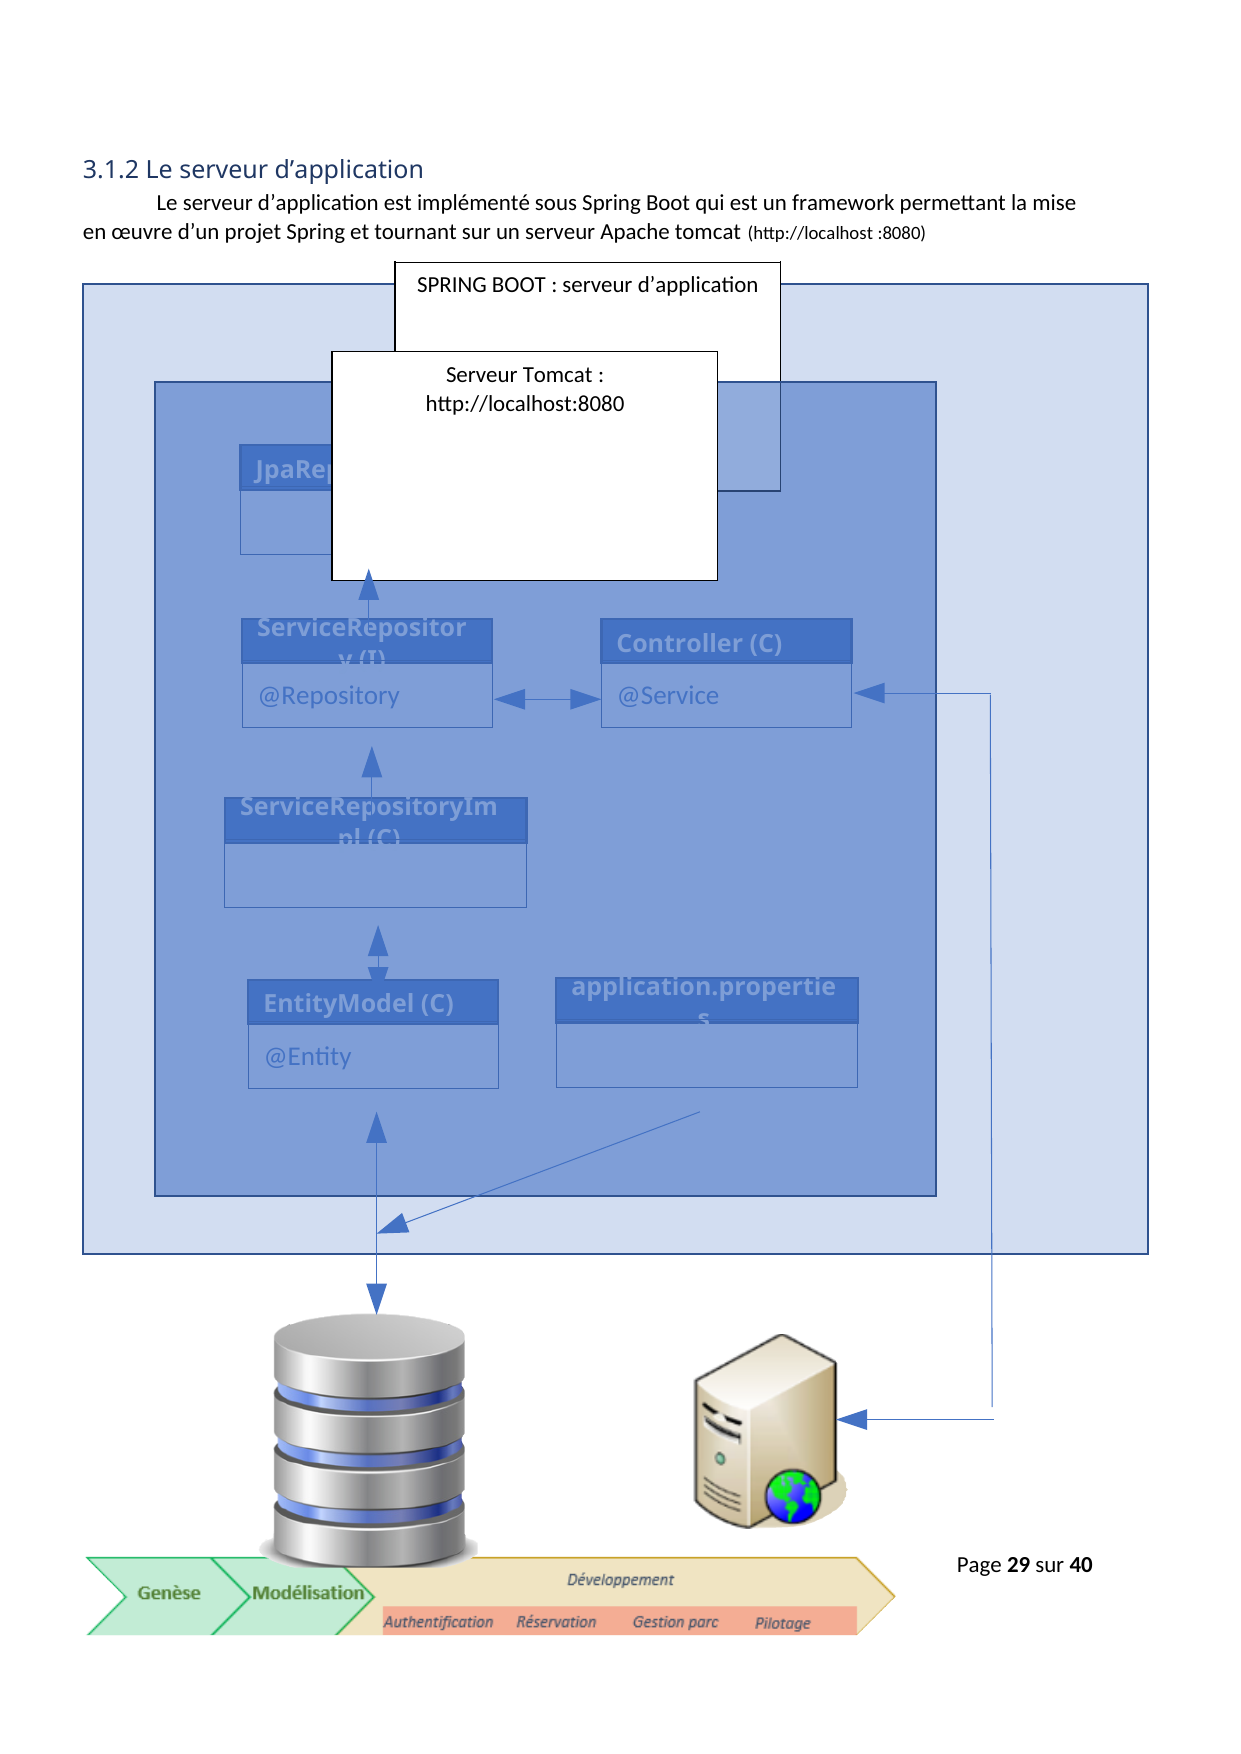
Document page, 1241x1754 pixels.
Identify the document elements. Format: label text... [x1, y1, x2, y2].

subtitle 3.1.2 Le serveur d’application [83, 152, 1092, 186]
text Le serveur d’application est implémenté sous Spring Boot qui est un framework permettant la mise en œuvre d’un projet Spring et tournant sur un serveur Apache tomcat (http://localhost :8080) [83, 188, 1092, 245]
text Serveur Tomcat : http://localhost:8080 [348, 360, 702, 417]
text [396, 263, 780, 381]
text SPRING BOOT : serveur d’application [411, 270, 765, 298]
